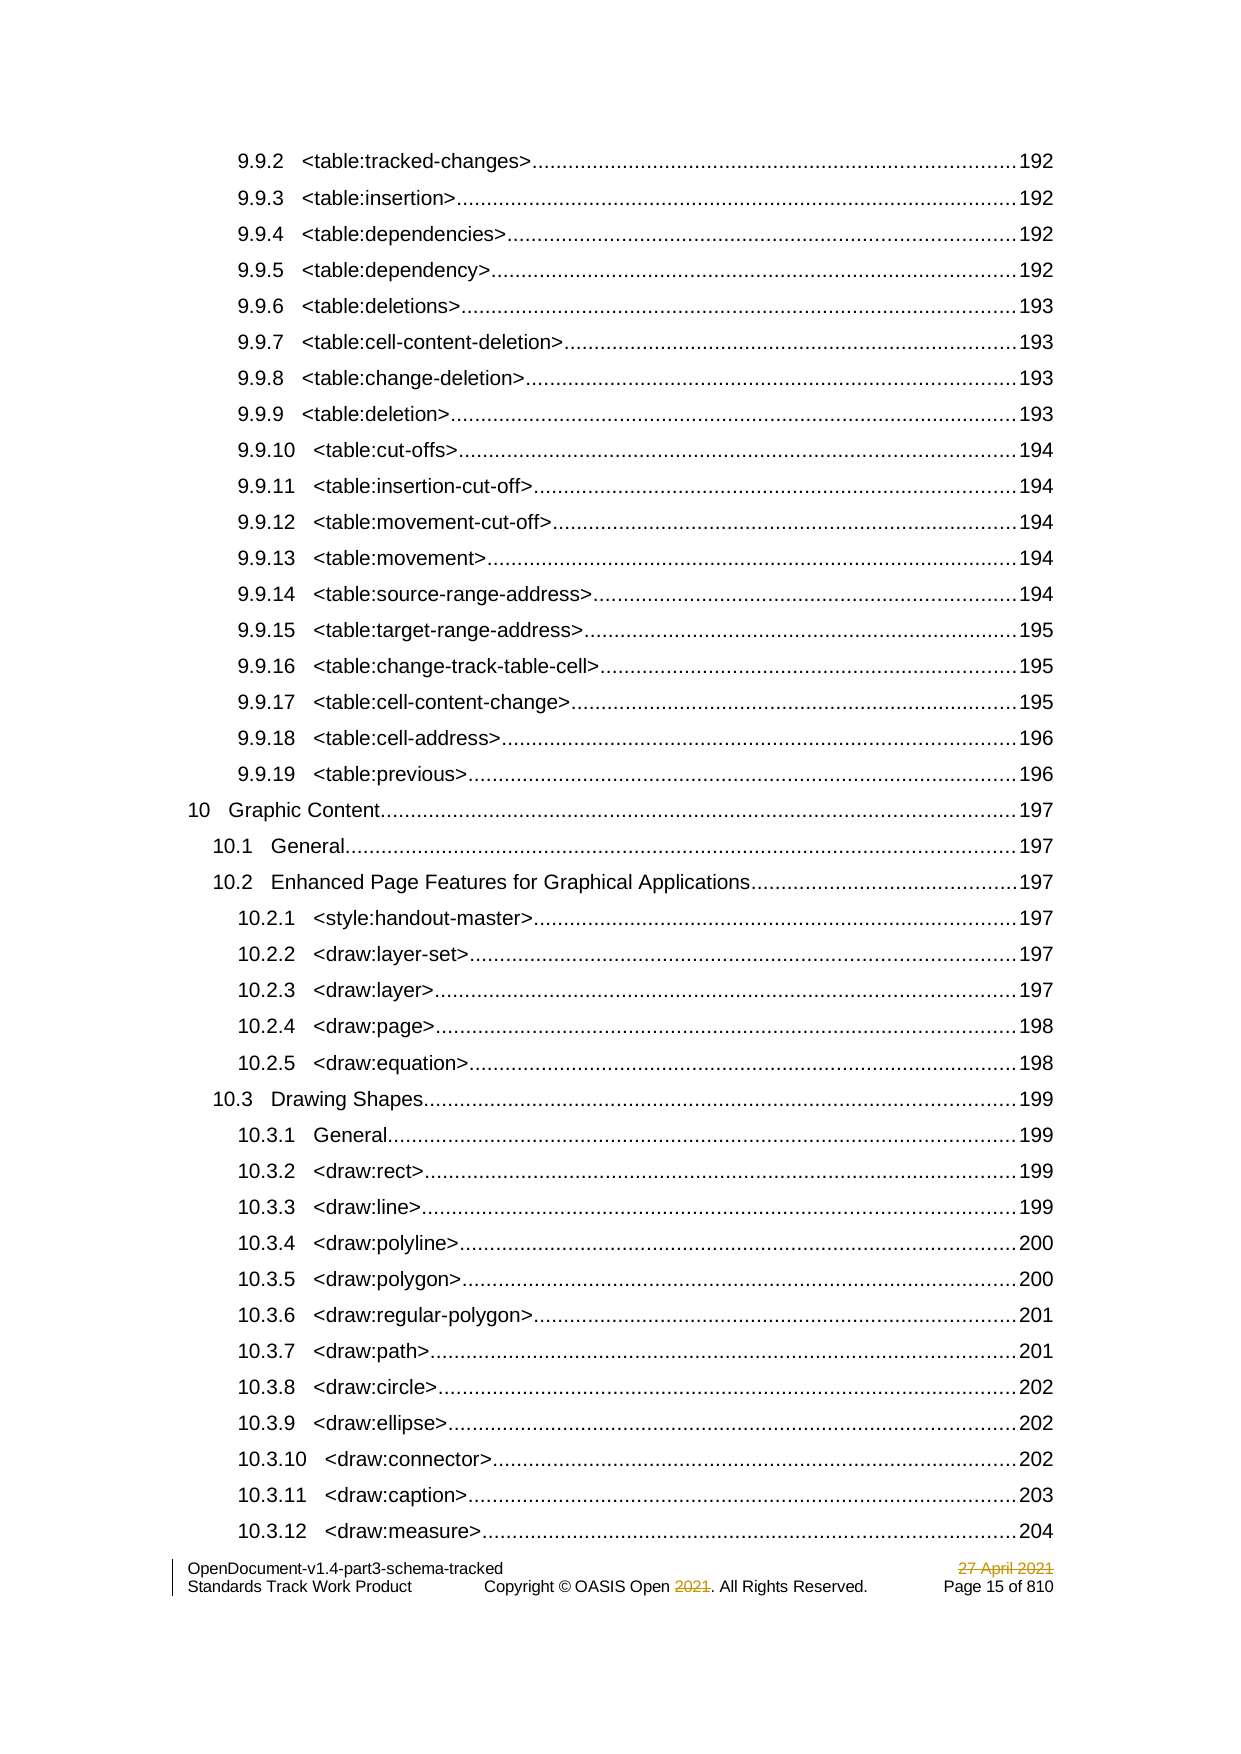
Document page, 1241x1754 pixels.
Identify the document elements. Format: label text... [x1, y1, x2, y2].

text 10.2.2 <draw:layer-set> 197 [237, 943, 1053, 966]
text 9.9.10 <table:cut-offs> 194 [237, 438, 1053, 462]
text 10.2 Enhanced Page Features for Graphical Applications 197 [212, 871, 1053, 894]
text 10.1 General 197 [212, 835, 1053, 858]
text 10.2.3 <draw:layer> 197 [237, 979, 1053, 1002]
text 9.9.19 <table:previous> 196 [237, 763, 1053, 786]
text 10.3 Drawing Shapes 199 [212, 1087, 1053, 1111]
text 10.2.5 <draw:equation> 198 [237, 1051, 1053, 1074]
text 10.3.1 General 199 [237, 1123, 1053, 1147]
text 10.3.3 <draw:line> 199 [237, 1195, 1053, 1219]
text 10.3.5 <draw:polygon> 200 [237, 1267, 1053, 1291]
text 9.9.15 <table:target-range-address> 195 [237, 618, 1053, 642]
text 9.9.6 <table:deletions> 193 [237, 294, 1053, 318]
text 9.9.14 <table:source-range-address> 194 [237, 582, 1053, 606]
text 9.9.16 <table:change-track-table-cell> 195 [237, 654, 1053, 678]
text 9.9.3 <table:insertion> 192 [237, 186, 1053, 209]
text 9.9.2 <table:tracked-changes> 192 [237, 150, 1053, 173]
text 10.3.10 <draw:connector> 202 [237, 1447, 1053, 1471]
text 10.3.11 <draw:caption> 203 [237, 1483, 1053, 1507]
text 9.9.9 <table:deletion> 193 [237, 402, 1053, 426]
text 10.2.1 <style:handout-master> 197 [237, 907, 1053, 930]
text 9.9.8 <table:change-deletion> 193 [237, 366, 1053, 390]
text 10.3.9 <draw:ellipse> 202 [237, 1411, 1053, 1435]
text 9.9.11 <table:insertion-cut-off> 194 [237, 474, 1053, 498]
text 9.9.17 <table:cell-content-change> 195 [237, 691, 1053, 714]
text 10.3.6 <draw:regular-polygon> 201 [237, 1303, 1053, 1327]
text 9.9.18 <table:cell-address> 196 [237, 727, 1053, 750]
text 10.3.12 <draw:measure> 204 [237, 1519, 1053, 1543]
text 10.3.8 <draw:circle> 202 [237, 1375, 1053, 1399]
text 10.3.2 <draw:rect> 199 [237, 1159, 1053, 1183]
text 9.9.7 <table:cell-content-deletion> 193 [237, 330, 1053, 354]
text 9.9.12 <table:movement-cut-off> 194 [237, 510, 1053, 534]
text 10 Graphic Content 197 [187, 799, 1053, 822]
text 9.9.13 <table:movement> 194 [237, 546, 1053, 570]
text 9.9.4 <table:dependencies> 192 [237, 222, 1053, 246]
text 10.2.4 <draw:page> 198 [237, 1015, 1053, 1038]
text 10.3.4 <draw:polyline> 200 [237, 1231, 1053, 1255]
text 9.9.5 <table:dependency> 192 [237, 258, 1053, 282]
text 10.3.7 <draw:path> 201 [237, 1339, 1053, 1363]
